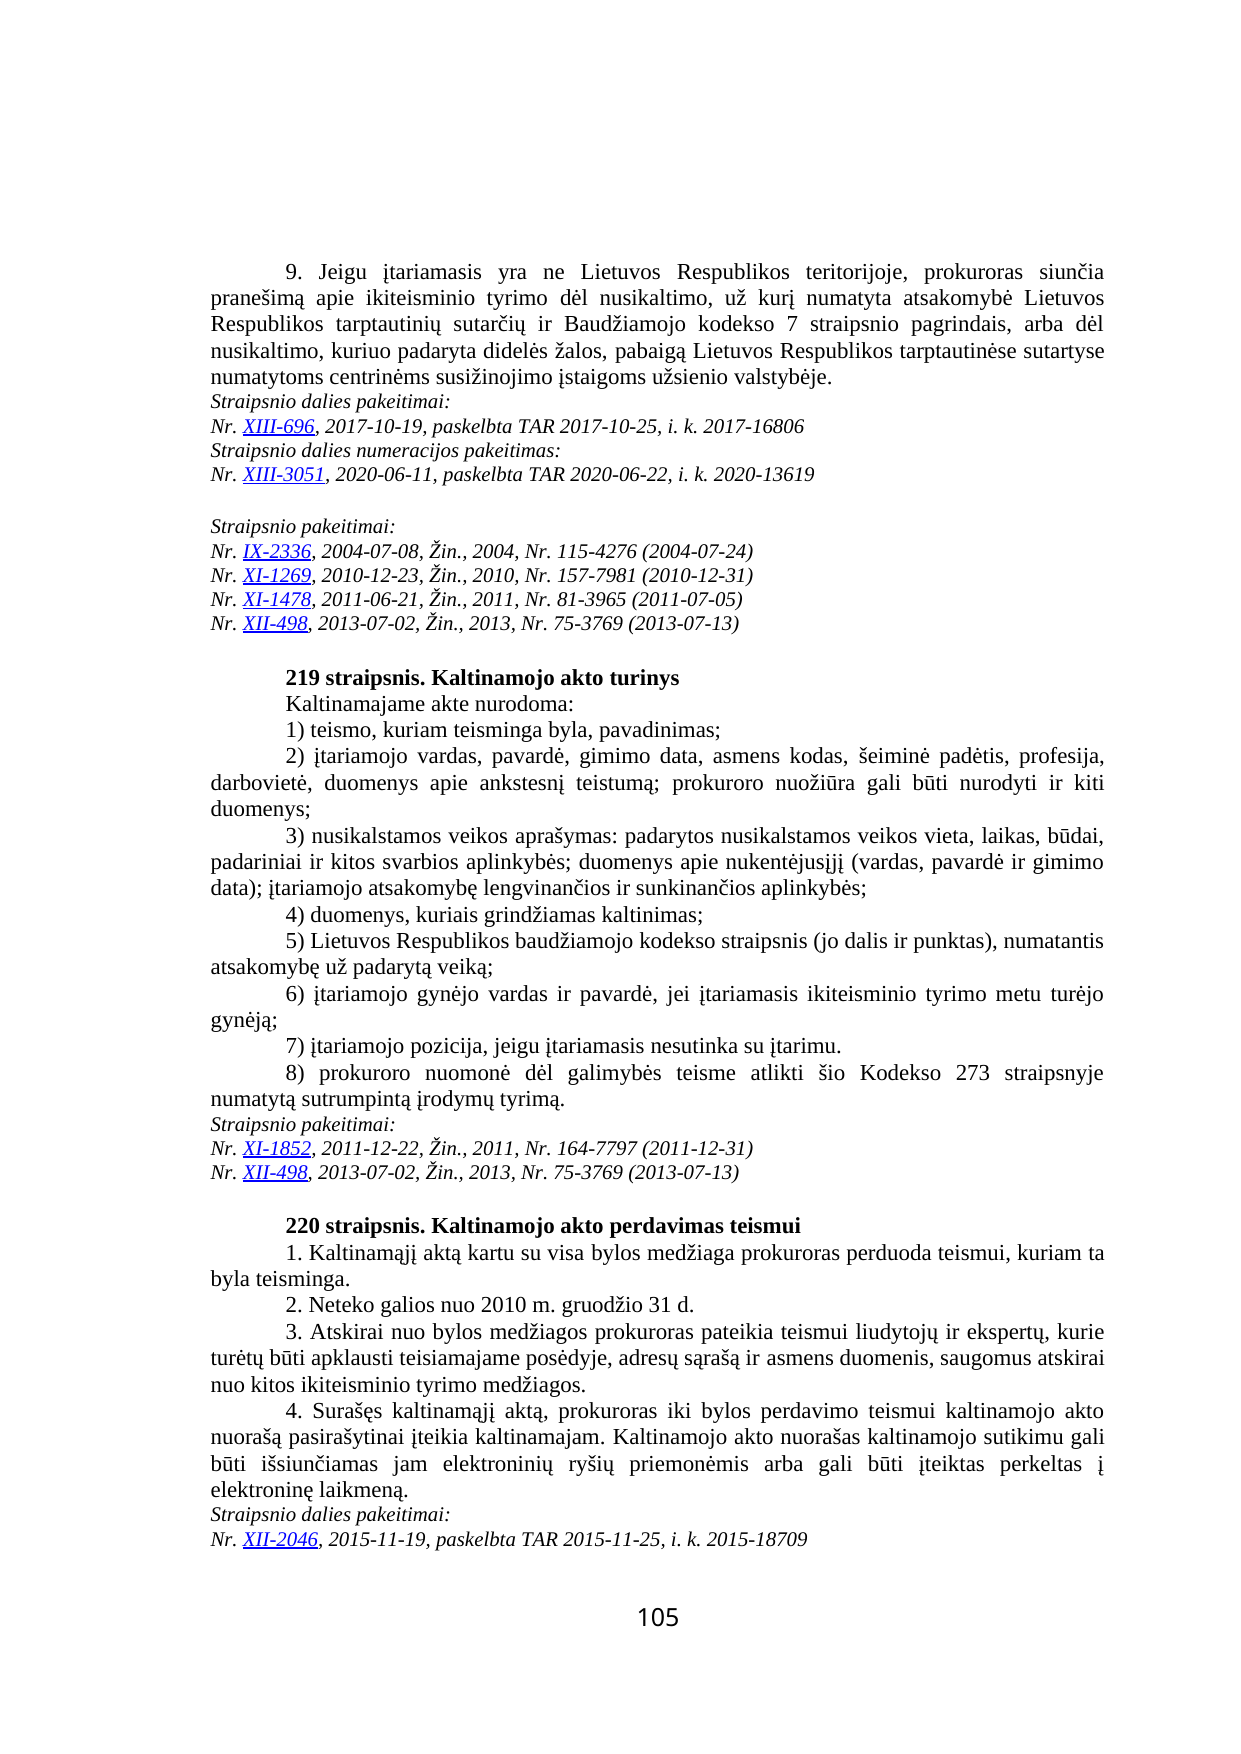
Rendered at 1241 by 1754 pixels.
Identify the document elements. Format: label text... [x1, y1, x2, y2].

text Kaltinamajame akte nurodoma: [210, 690, 1105, 716]
text 9. Jeigu įtariamasis yra ne Lietuvos Respublikos teritorijoje, prokuroras siunčia pranešimą apie ikiteisminio tyrimo dėl nusikaltimo, už kurį numatyta atsakomybė Lietuvos Respublikos tarptautinių sutarčių ir Baudžiamojo kodekso 7 straipsnio pagrindais, arba dėl nusikaltimo, kuriuo padaryta didelės žalos, pabaigą Lietuvos Respublikos tarptautinėse sutartyse numatytoms centrinėms susižinojimo įstaigoms užsienio valstybėje. [210, 258, 1105, 389]
text Nr. XII-2046, 2015-11-19, paskelbta TAR 2015-11-25, i. k. 2015-18709 [210, 1526, 1105, 1551]
text Nr. XI-1852, 2011-12-22, Žin., 2011, Nr. 164-7797 (2011-12-31) [210, 1136, 1105, 1160]
text 220 straipsnis. Kaltinamojo akto perdavimas teismui [210, 1212, 1105, 1239]
text 219 straipsnis. Kaltinamojo akto turinys [210, 663, 1105, 690]
text Nr. IX-2336, 2004-07-08, Žin., 2004, Nr. 115-4276 (2004-07-24) [210, 538, 1105, 563]
text Straipsnio pakeitimai: [210, 1112, 1105, 1136]
text Straipsnio dalies pakeitimai: [210, 389, 1105, 413]
text 2) įtariamojo vardas, pavardė, gimimo data, asmens kodas, šeiminė padėtis, profesija, darbovietė, duomenys apie ankstesnį teistumą; prokuroro nuožiūra gali būti nurodyti ir kiti duomenys; [210, 743, 1105, 822]
text 3) nusikalstamos veikos aprašymas: padarytos nusikalstamos veikos vieta, laikas, būdai, padariniai ir kitos svarbios aplinkybės; duomenys apie nukentėjusįjį (vardas, pavardė ir gimimo data); įtariamojo atsakomybę lengvinančios ir sunkinančios aplinkybės; [210, 822, 1105, 901]
text Nr. XI-1269, 2010-12-23, Žin., 2010, Nr. 157-7981 (2010-12-31) [210, 563, 1105, 587]
text 7) įtariamojo pozicija, jeigu įtariamasis nesutinka su įtarimu. [210, 1032, 1105, 1059]
text Straipsnio pakeitimai: [210, 514, 1105, 538]
text Straipsnio dalies numeracijos pakeitimas: [210, 438, 1105, 462]
text Nr. XIII-3051, 2020-06-11, paskelbta TAR 2020-06-22, i. k. 2020-13619 [210, 462, 1105, 486]
text Straipsnio dalies pakeitimai: [210, 1502, 1105, 1526]
text 3. Atskirai nuo bylos medžiagos prokuroras pateikia teismui liudytojų ir ekspertų, kurie turėtų būti apklausti teisiamajame posėdyje, adresų sąrašą ir asmens duomenis, saugomus atskirai nuo kitos ikiteisminio tyrimo medžiagos. [210, 1318, 1105, 1397]
text 4) duomenys, kuriais grindžiamas kaltinimas; [210, 901, 1105, 927]
text 2. Neteko galios nuo 2010 m. gruodžio 31 d. [210, 1292, 1105, 1318]
text Nr. XII-498, 2013-07-02, Žin., 2013, Nr. 75-3769 (2013-07-13) [210, 611, 1105, 635]
text Nr. XII-498, 2013-07-02, Žin., 2013, Nr. 75-3769 (2013-07-13) [210, 1160, 1105, 1184]
text Nr. XI-1478, 2011-06-21, Žin., 2011, Nr. 81-3965 (2011-07-05) [210, 587, 1105, 611]
text 5) Lietuvos Respublikos baudžiamojo kodekso straipsnis (jo dalis ir punktas), numatantis atsakomybę už padarytą veiką; [210, 927, 1105, 980]
text Nr. XIII-696, 2017-10-19, paskelbta TAR 2017-10-25, i. k. 2017-16806 [210, 413, 1105, 438]
text 8) prokuroro nuomonė dėl galimybės teisme atlikti šio Kodekso 273 straipsnyje numatytą sutrumpintą įrodymų tyrimą. [210, 1059, 1105, 1112]
text 1. Kaltinamąjį aktą kartu su visa bylos medžiaga prokuroras perduoda teismui, kuriam ta byla teisminga. [210, 1239, 1105, 1292]
text 4. Surašęs kaltinamąjį aktą, prokuroras iki bylos perdavimo teismui kaltinamojo akto nuorašą pasirašytinai įteikia kaltinamajam. Kaltinamojo akto nuorašas kaltinamojo sutikimu gali būti išsiunčiamas jam elektroninių ryšių priemonėmis arba gali būti įteiktas perkeltas į elektroninę laikmeną. [210, 1397, 1105, 1502]
text 6) įtariamojo gynėjo vardas ir pavardė, jei įtariamasis ikiteisminio tyrimo metu turėjo gynėją; [210, 980, 1105, 1032]
text 1) teismo, kuriam teisminga byla, pavadinimas; [210, 716, 1105, 743]
